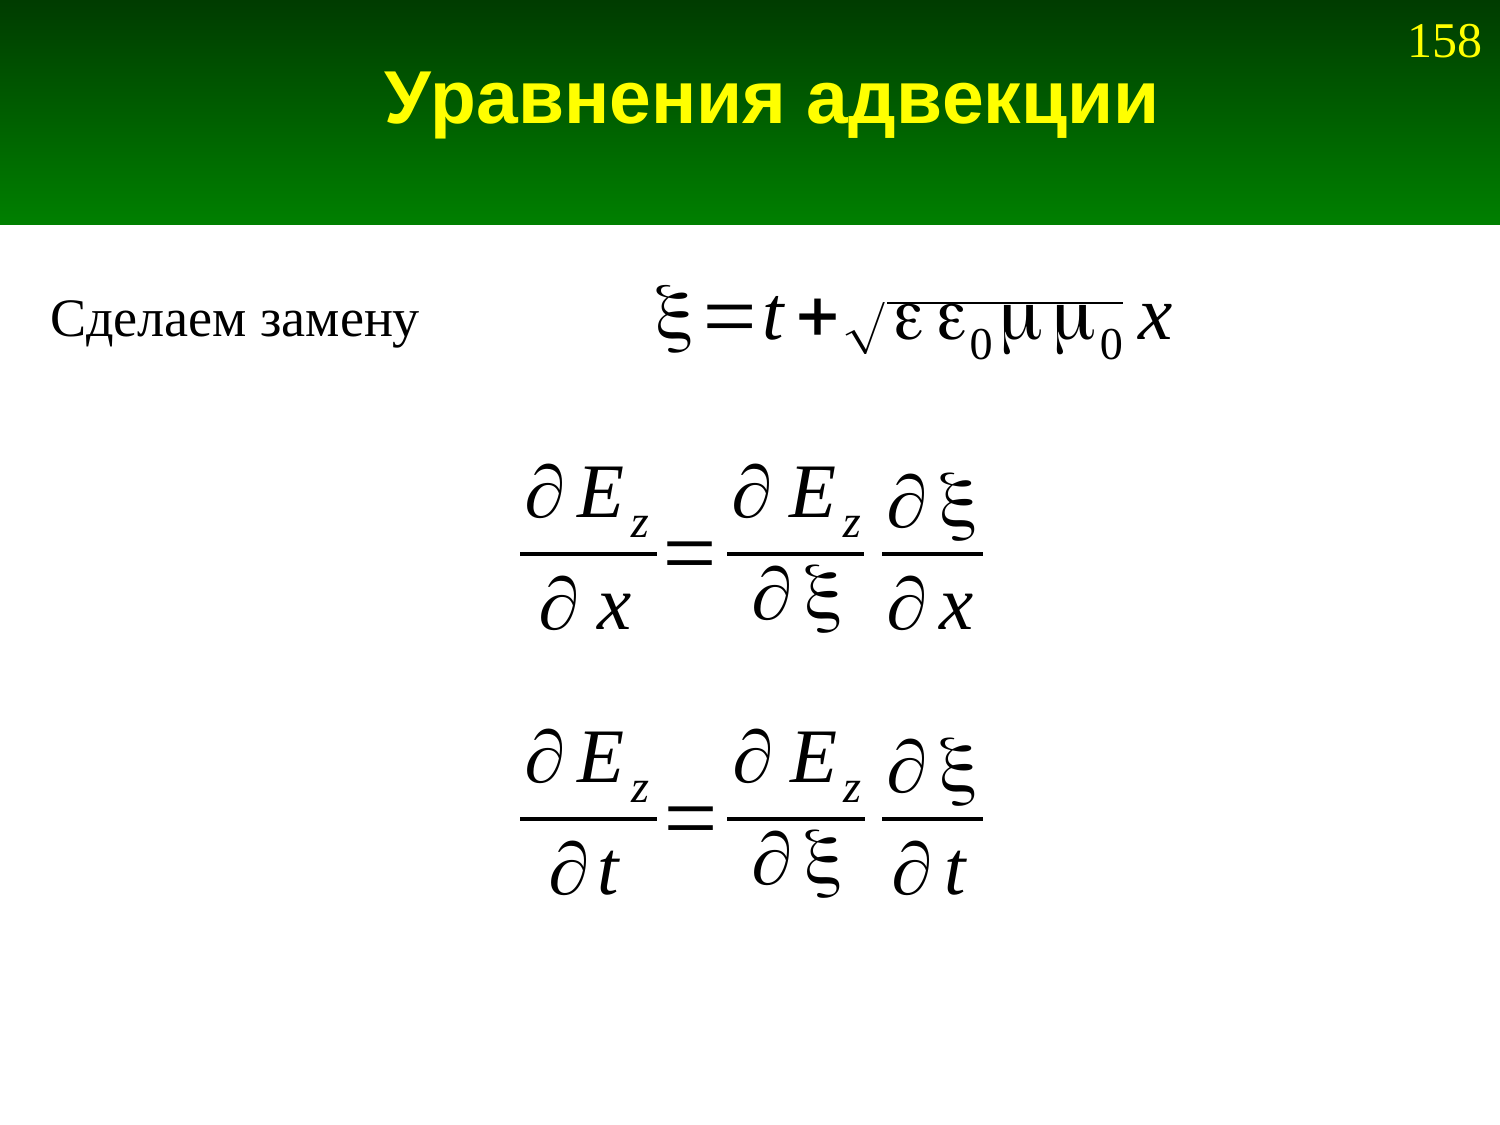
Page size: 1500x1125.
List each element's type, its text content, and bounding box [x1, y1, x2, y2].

title Уравнения адвекции [123, 0, 1399, 192]
chart [495, 450, 1005, 645]
chart [495, 715, 1005, 910]
chart [636, 273, 1194, 371]
text_box Сделаем замену [35, 274, 436, 355]
